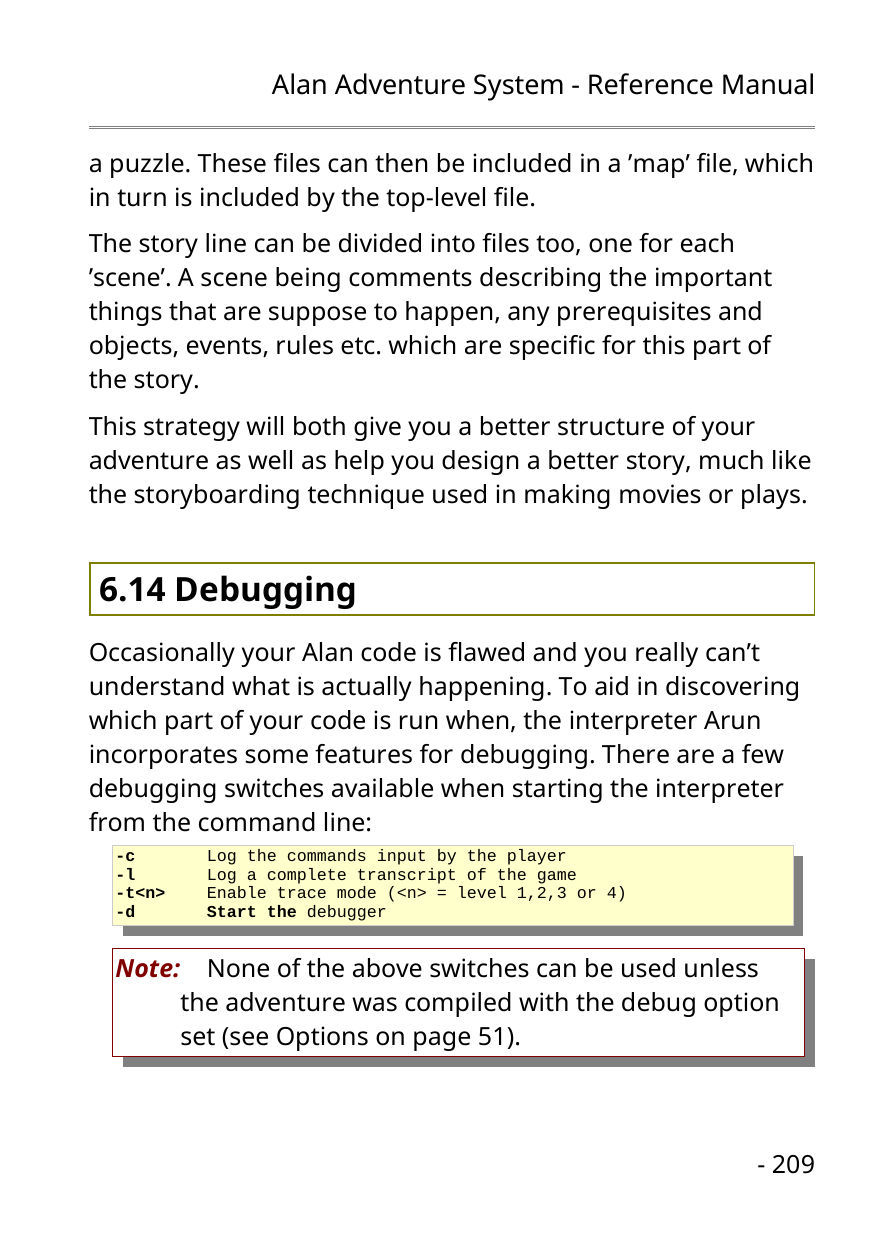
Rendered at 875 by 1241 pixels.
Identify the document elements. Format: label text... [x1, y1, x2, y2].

text a puzzle. These files can then be included in a ’map’ file, which in turn is included by the top-level file. [88, 146, 815, 213]
subtitle Debugging [91, 564, 814, 614]
text -d Start the debugger [113, 901, 793, 925]
text -c Log the commands input by the player [113, 846, 793, 864]
text Occasionally your Alan code is flawed and you really can’t understand what is actually happening. To aid in discovering which part of your code is run when, the interpreter Arun incorporates some features for debugging. There are a few debugging switches available when starting the interpreter from the command line: [88, 635, 815, 839]
list None of the above switches can be used unless the adven­ture was compiled with the debug option set (see Options on page 39). [113, 949, 804, 1056]
text -l Log a complete transcript of the game [113, 864, 793, 882]
text -t<n> Enable trace mode (<n> = level 1,2,3 or 4) [113, 882, 793, 901]
text This strategy will both give you a better structure of your adventure as well as help you design a better story, much like the storyboarding technique used in making movies or plays. [88, 409, 815, 511]
text The story line can be divided into files too, one for each ’scene’. A scene be­ing comments describing the important things that are suppose to happen, any prerequisites and objects, events, rules etc. which are specific for this part of the story. [88, 226, 815, 396]
